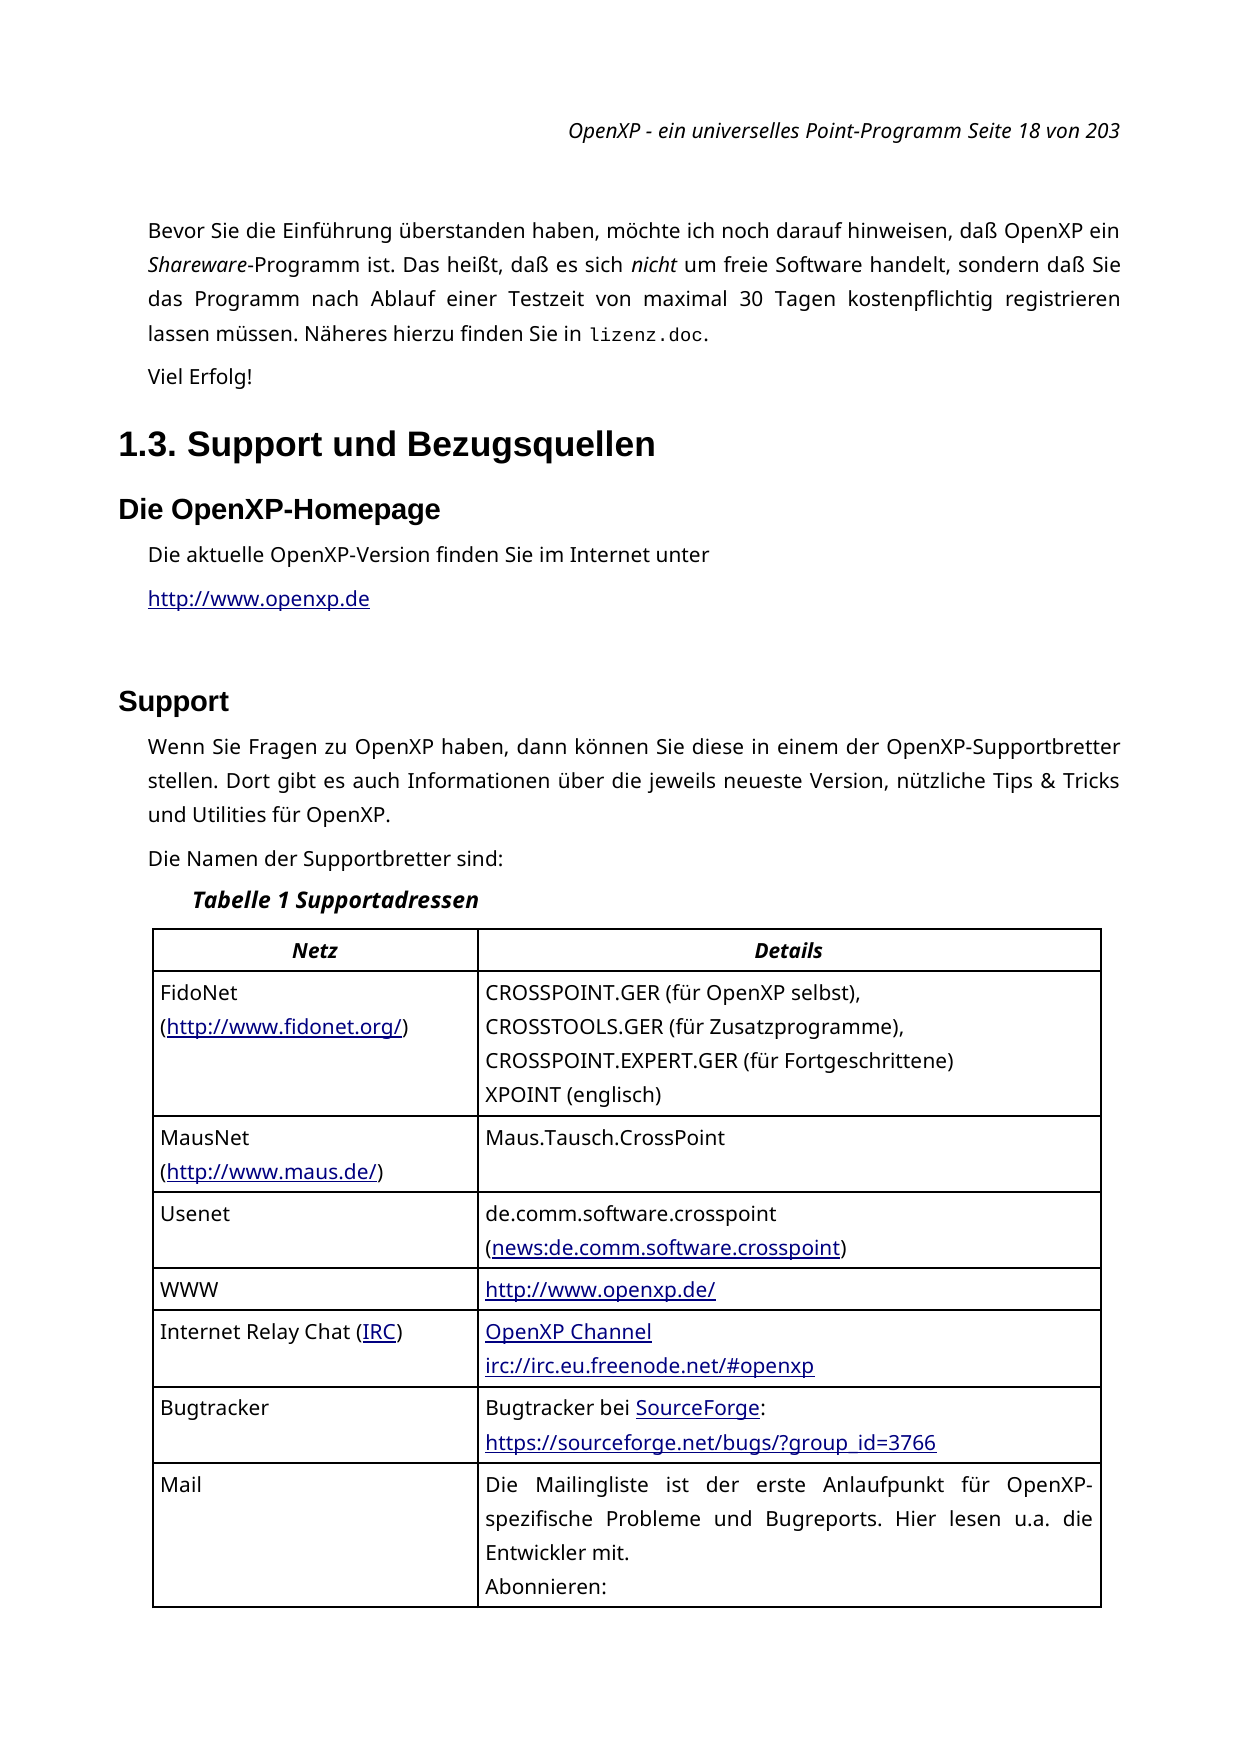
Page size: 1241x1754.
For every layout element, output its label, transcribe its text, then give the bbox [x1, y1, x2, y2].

table_cell MausNet (http://www.maus.de/) [154, 1117, 477, 1191]
text Die Namen der Supportbretter sind: [148, 843, 1122, 872]
table_cell Usenet [154, 1193, 477, 1267]
text http://www.openxp.de [148, 584, 1122, 612]
table_cell de.comm.software.crosspoint (news:de.comm.software.crosspoint) [479, 1193, 1100, 1267]
text Die aktuelle OpenXP-Version finden Sie im Internet unter [148, 540, 1122, 569]
table_header Netz [154, 930, 477, 970]
table_cell FidoNet (http://www.fidonet.org/) [154, 972, 477, 1115]
table_cell Bugtracker bei SourceForge: https://sourceforge.net/bugs/?group_id=3766 [479, 1388, 1100, 1462]
table_cell Maus.Tausch.CrossPoint [479, 1117, 1100, 1191]
subtitle Die OpenXP-Homepage [118, 487, 1122, 526]
text Bevor Sie die Einführung überstanden haben, möchte ich noch darauf hinweisen, daß OpenXP ein Shareware-Programm ist. Das heißt, daß es sich nicht um freie Software handelt, sondern daß Sie das Programm nach Ablauf einer Testzeit von maximal 30 Tagen kostenpflichtig registrieren lassen müssen. Näheres hierzu finden Sie in lizenz.doc. [148, 216, 1122, 347]
table_cell OpenXP Channel irc://irc.eu.freenode.net/#openxp [479, 1311, 1100, 1386]
list Tabelle 1 Supportadressen [162, 884, 1122, 916]
table_cell CROSSPOINT.GER (für OpenXP selbst), CROSSTOOLS.GER (für Zusatzprogramme), CROSSPOINT.EXPERT.GER (für Fortgeschrittene) XPOINT (englisch) [479, 972, 1100, 1115]
table_cell Internet Relay Chat (IRC) [154, 1311, 477, 1386]
text Wenn Sie Fragen zu OpenXP haben, dann können Sie diese in einem der OpenXP-Supportbretter stellen. Dort gibt es auch Informationen über die jeweils neueste Version, nützliche Tips & Tricks und Utilities für OpenXP. [148, 732, 1122, 829]
table_cell WWW [154, 1269, 477, 1309]
subtitle Support [118, 678, 1122, 717]
table_header Details [479, 930, 1100, 970]
table_cell Mail [154, 1464, 477, 1606]
text Viel Erfolg! [148, 362, 1122, 390]
table_cell Bugtracker [154, 1388, 477, 1462]
subtitle 1.3. Support und Bezugsquellen [118, 417, 1122, 464]
table_cell Die Mailingliste ist der erste Anlaufpunkt für OpenXP-spezifische Probleme und Bugreports. Hier lesen u.a. die Entwickler mit. Abonnieren: [479, 1464, 1100, 1606]
table_cell http://www.openxp.de/ [479, 1269, 1100, 1309]
